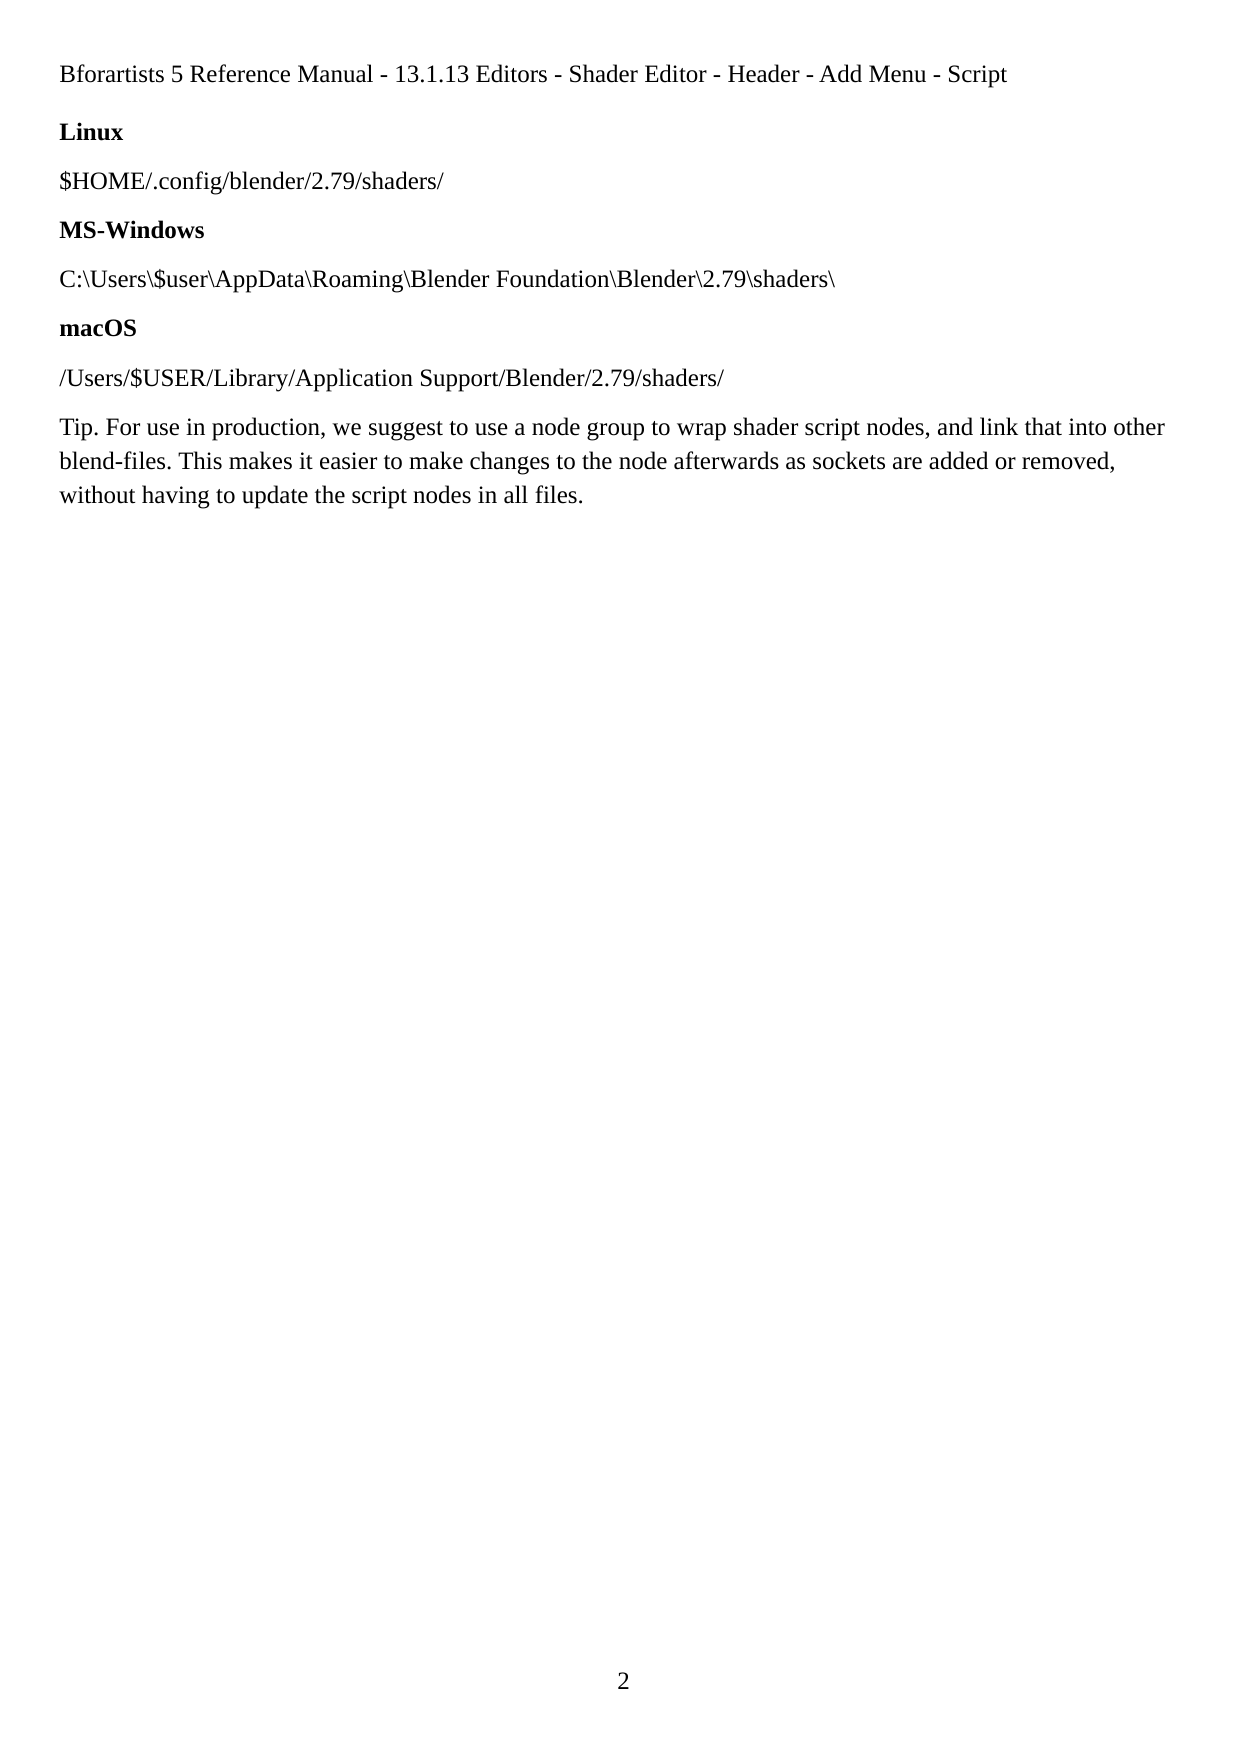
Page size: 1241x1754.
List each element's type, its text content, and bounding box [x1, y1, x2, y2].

text $HOME/.config/blender/2.79/shaders/ [59, 166, 1181, 195]
text Tip. For use in production, we suggest to use a node group to wrap shader script nodes, and link that into other blend-files. This makes it easier to make changes to the node afterwards as sockets are added or removed, without having to update the script nodes in all files. [59, 412, 1181, 509]
text macOS [59, 313, 1181, 342]
text C:\Users\$user\AppData\Roaming\Blender Foundation\Blender\2.79\shaders\ [59, 264, 1181, 293]
text Linux [59, 117, 1181, 146]
text /Users/$USER/Library/Application Support/Blender/2.79/shaders/ [59, 363, 1181, 391]
text MS-Windows [59, 215, 1181, 244]
